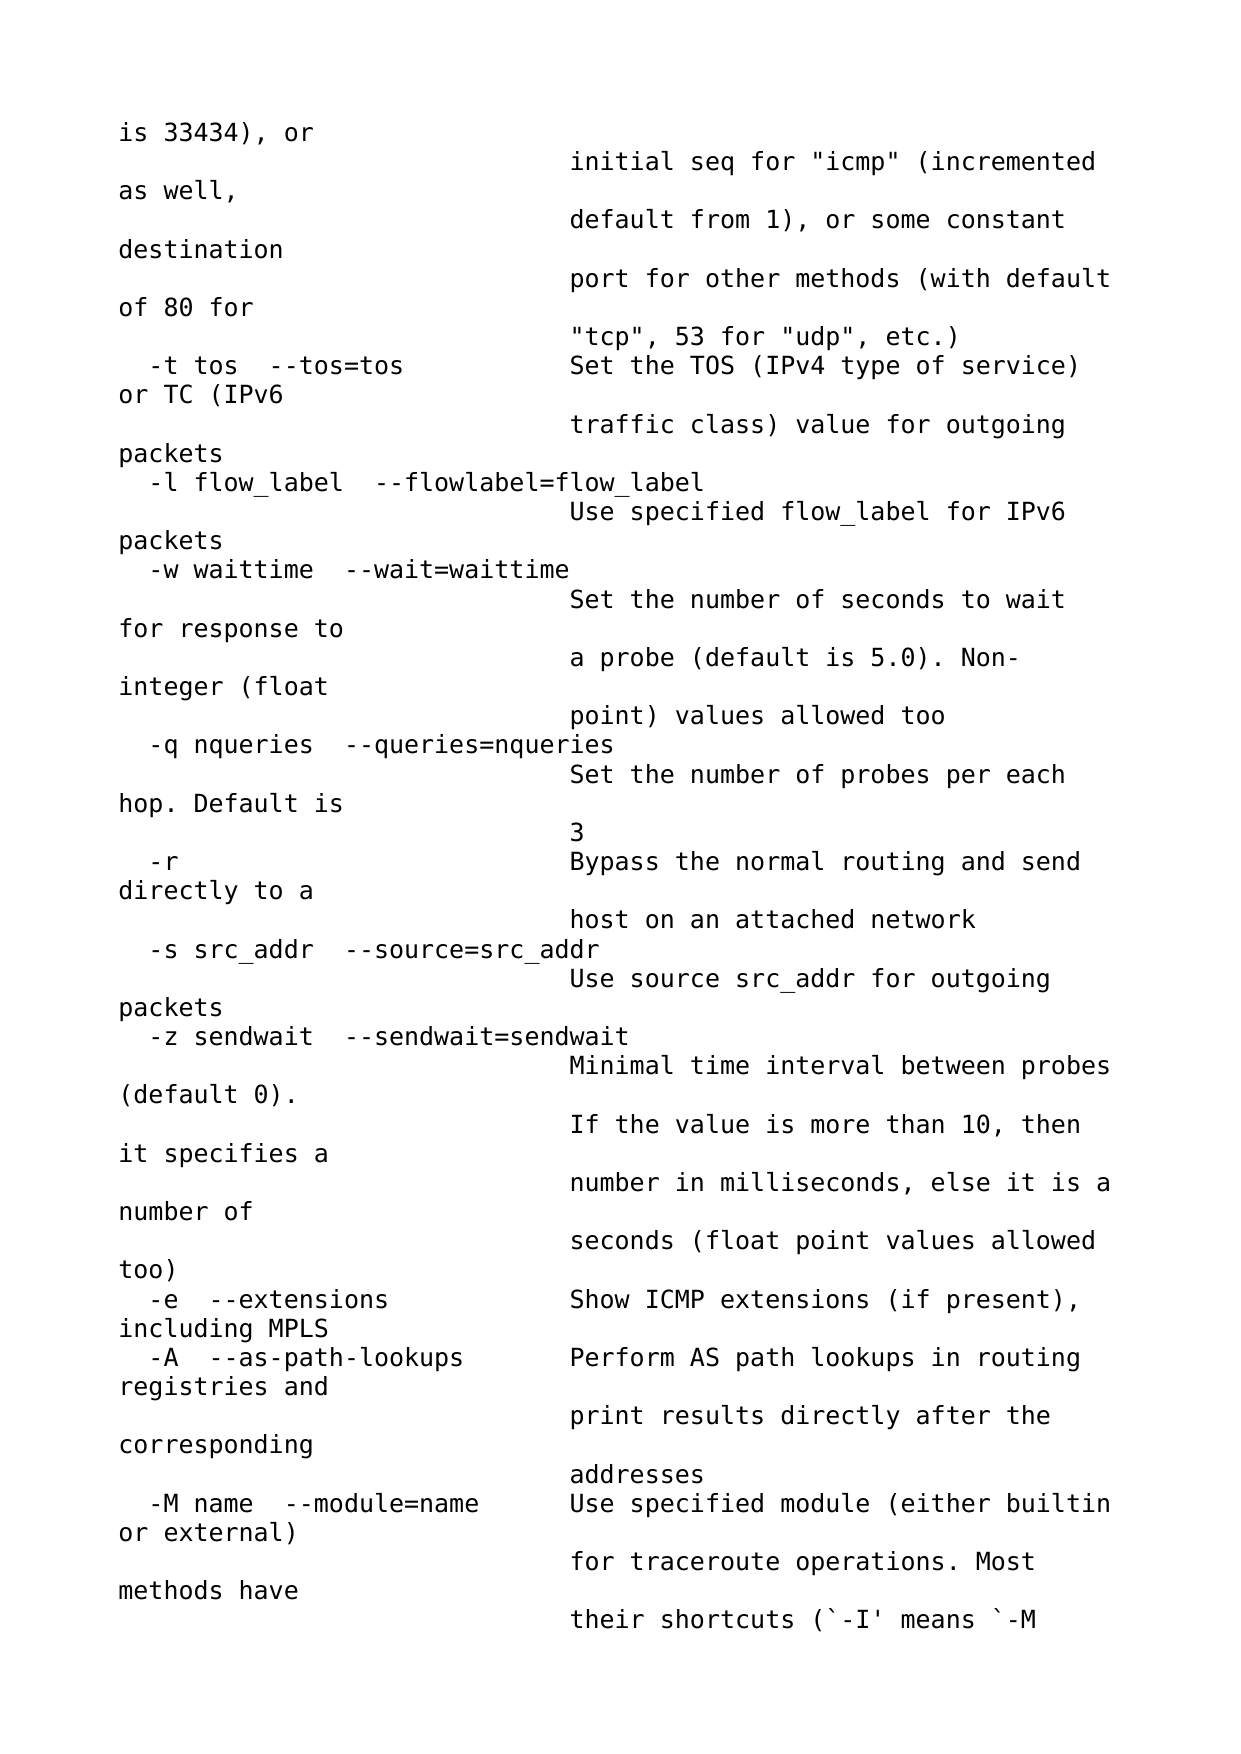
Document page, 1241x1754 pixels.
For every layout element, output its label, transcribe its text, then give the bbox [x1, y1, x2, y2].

text is 33434), or initial seq for "icmp" (incremented as well, default from 1), or some constant destination port for other methods (with default of 80 for "tcp", 53 for "udp", etc.) -t tos --tos=tos Set the TOS (IPv4 type of service) or TC (IPv6 traffic class) value for outgoing packets -l flow_label --flowlabel=flow_label Use specified flow_label for IPv6 packets -w waittime --wait=waittime Set the number of seconds to wait for response to a probe (default is 5.0). Non-integer (float point) values allowed too -q nqueries --queries=nqueries Set the number of probes per each hop. Default is 3 -r Bypass the normal routing and send directly to a host on an attached network -s src_addr --source=src_addr Use source src_addr for outgoing packets -z sendwait --sendwait=sendwait Minimal time interval between probes (default 0). If the value is more than 10, then it specifies a number in milliseconds, else it is a number of seconds (float point values allowed too) -e --extensions Show ICMP extensions (if present), including MPLS -A --as-path-lookups Perform AS path lookups in routing registries and print results directly after the corresponding addresses -M name --module=name Use specified module (either builtin or external) for traceroute operations. Most methods have their shortcuts (`-I' means `-M [118, 118, 1122, 1635]
